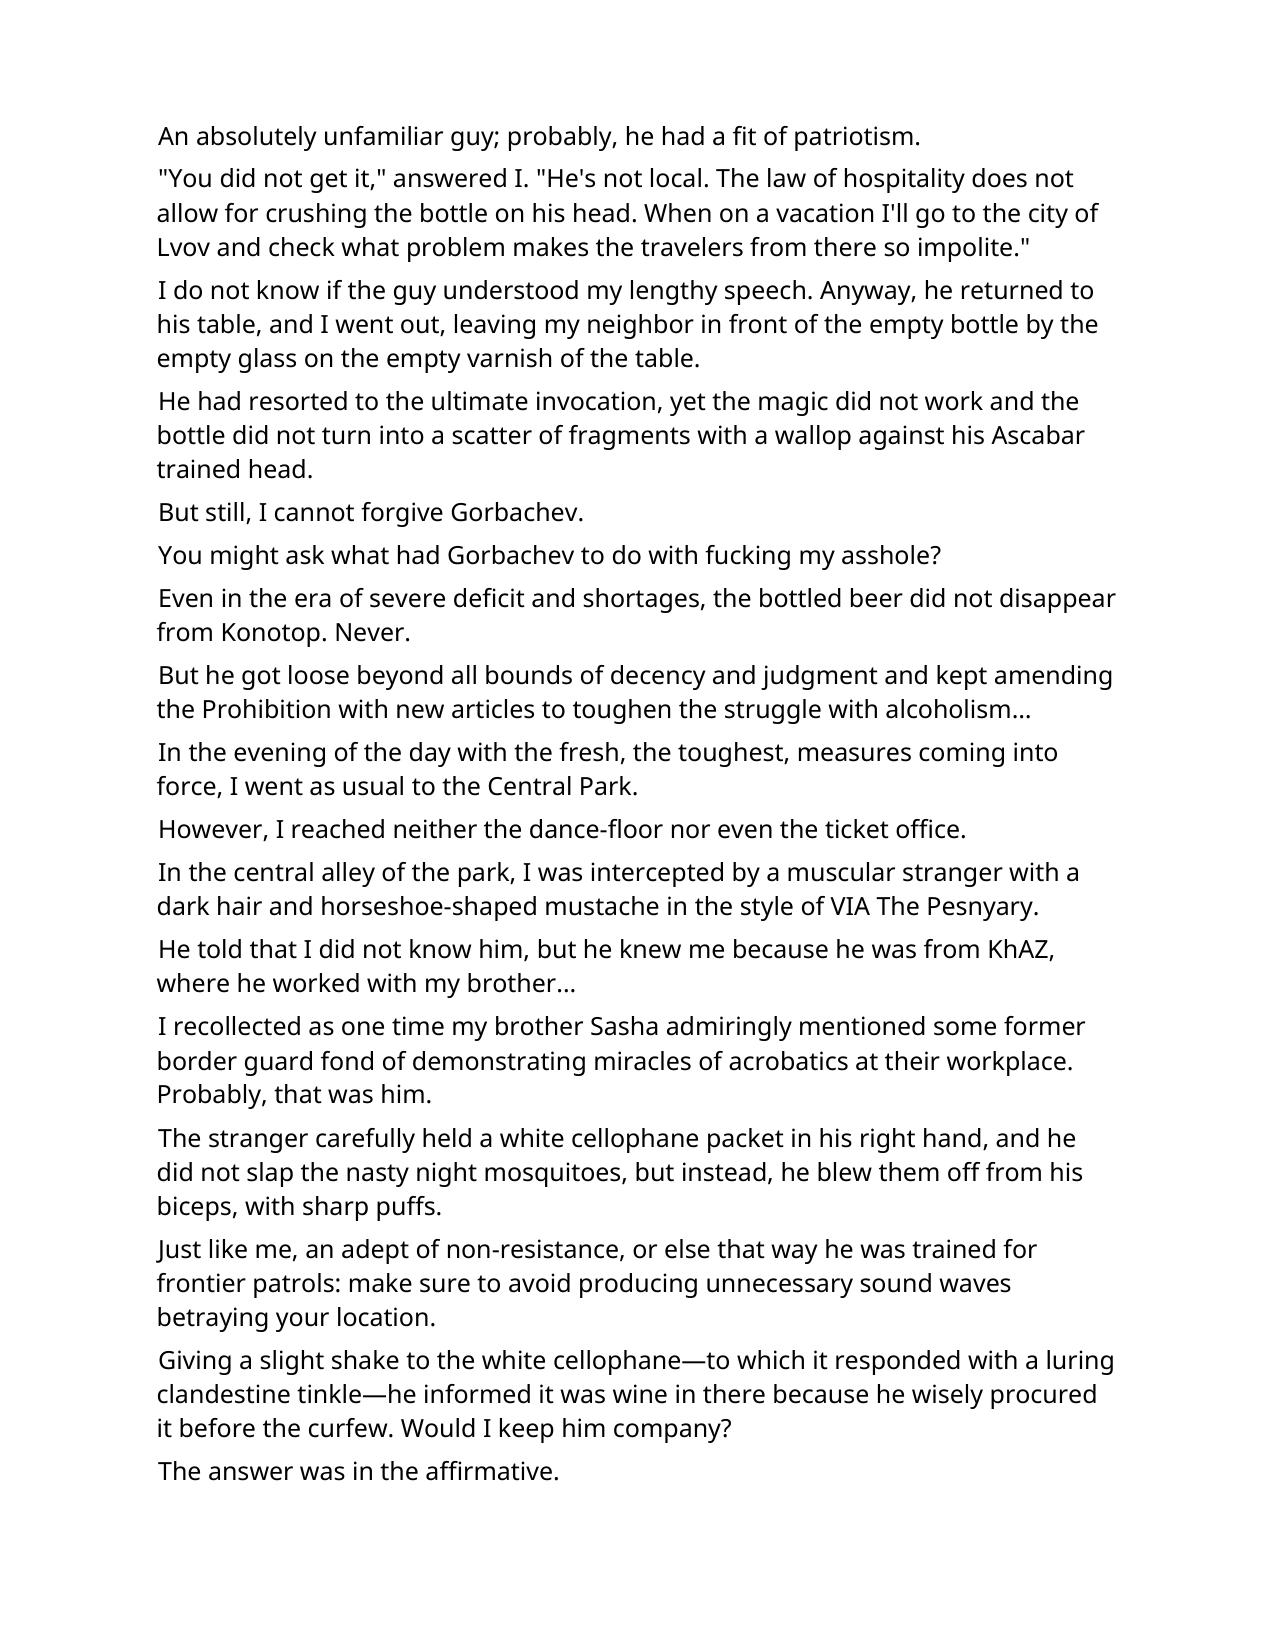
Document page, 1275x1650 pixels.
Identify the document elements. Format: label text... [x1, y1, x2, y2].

text I recollected as one time my brother Sasha admiringly mentioned some former border guard fond of demonstrating miracles of acrobatics at their workplace. Probably, that was him. [156, 1009, 1118, 1111]
text In the central alley of the park, I was intercepted by a muscular stranger with a dark hair and horseshoe-shaped mustache in the style of VIA The Pesnyary. [156, 855, 1118, 923]
text But still, I cannot forgive Gorbachev. [156, 494, 1118, 529]
text He had resorted to the ultimate invocation, yet the magic did not work and the bottle did not turn into a scatter of fragments with a wallop against his Ascabar trained head. [156, 383, 1118, 486]
text I do not know if the guy understood my lengthy speech. Anyway, he returned to his table, and I went out, leaving my neighbor in front of the empty bottle by the empty glass on the empty varnish of the table. [156, 272, 1118, 374]
text He told that I did not know him, but he knew me because he was from KhAZ, where he worked with my brother... [156, 932, 1118, 1000]
text You might ask what had Gorbachev to do with fucking my asshole? [156, 538, 1118, 572]
text "You did not get it," answered I. "He's not local. The law of hospitality does not allow for crushing the bottle on his head. When on a vacation I'll go to the city of Lvov and check what problem makes the travelers from there so impolite." [156, 161, 1118, 263]
text The answer was in the affirmative. [156, 1454, 1118, 1488]
text In the evening of the day with the fresh, the toughest, measures coming into force, I went as usual to the Central Park. [156, 735, 1118, 803]
text Just like me, an adept of non-resistance, or else that way he was trained for frontier patrols: make sure to avoid producing unnecessary sound waves betraying your location. [156, 1231, 1118, 1333]
text However, I reached neither the dance-floor nor even the ticket office. [156, 812, 1118, 846]
text But he got loose beyond all bounds of decency and judgment and kept amending the Prohibition with new articles to toughen the struggle with alcoholism… [156, 658, 1118, 726]
text Even in the era of severe deficit and shortages, the bottled beer did not disappear from Konotop. Never. [156, 581, 1118, 649]
text An absolutely unfamiliar guy; probably, he had a fit of patriotism. [156, 118, 1118, 152]
text The stranger carefully held a white cellophane packet in his right hand, and he did not slap the nasty night mosquitoes, but instead, he blew them off from his biceps, with sharp puffs. [156, 1120, 1118, 1222]
text Giving a slight shake to the white cellophane—to which it responded with a luring clandestine tinkle—he informed it was wine in there because he wisely procured it before the curfew. Would I keep him company? [156, 1342, 1118, 1445]
